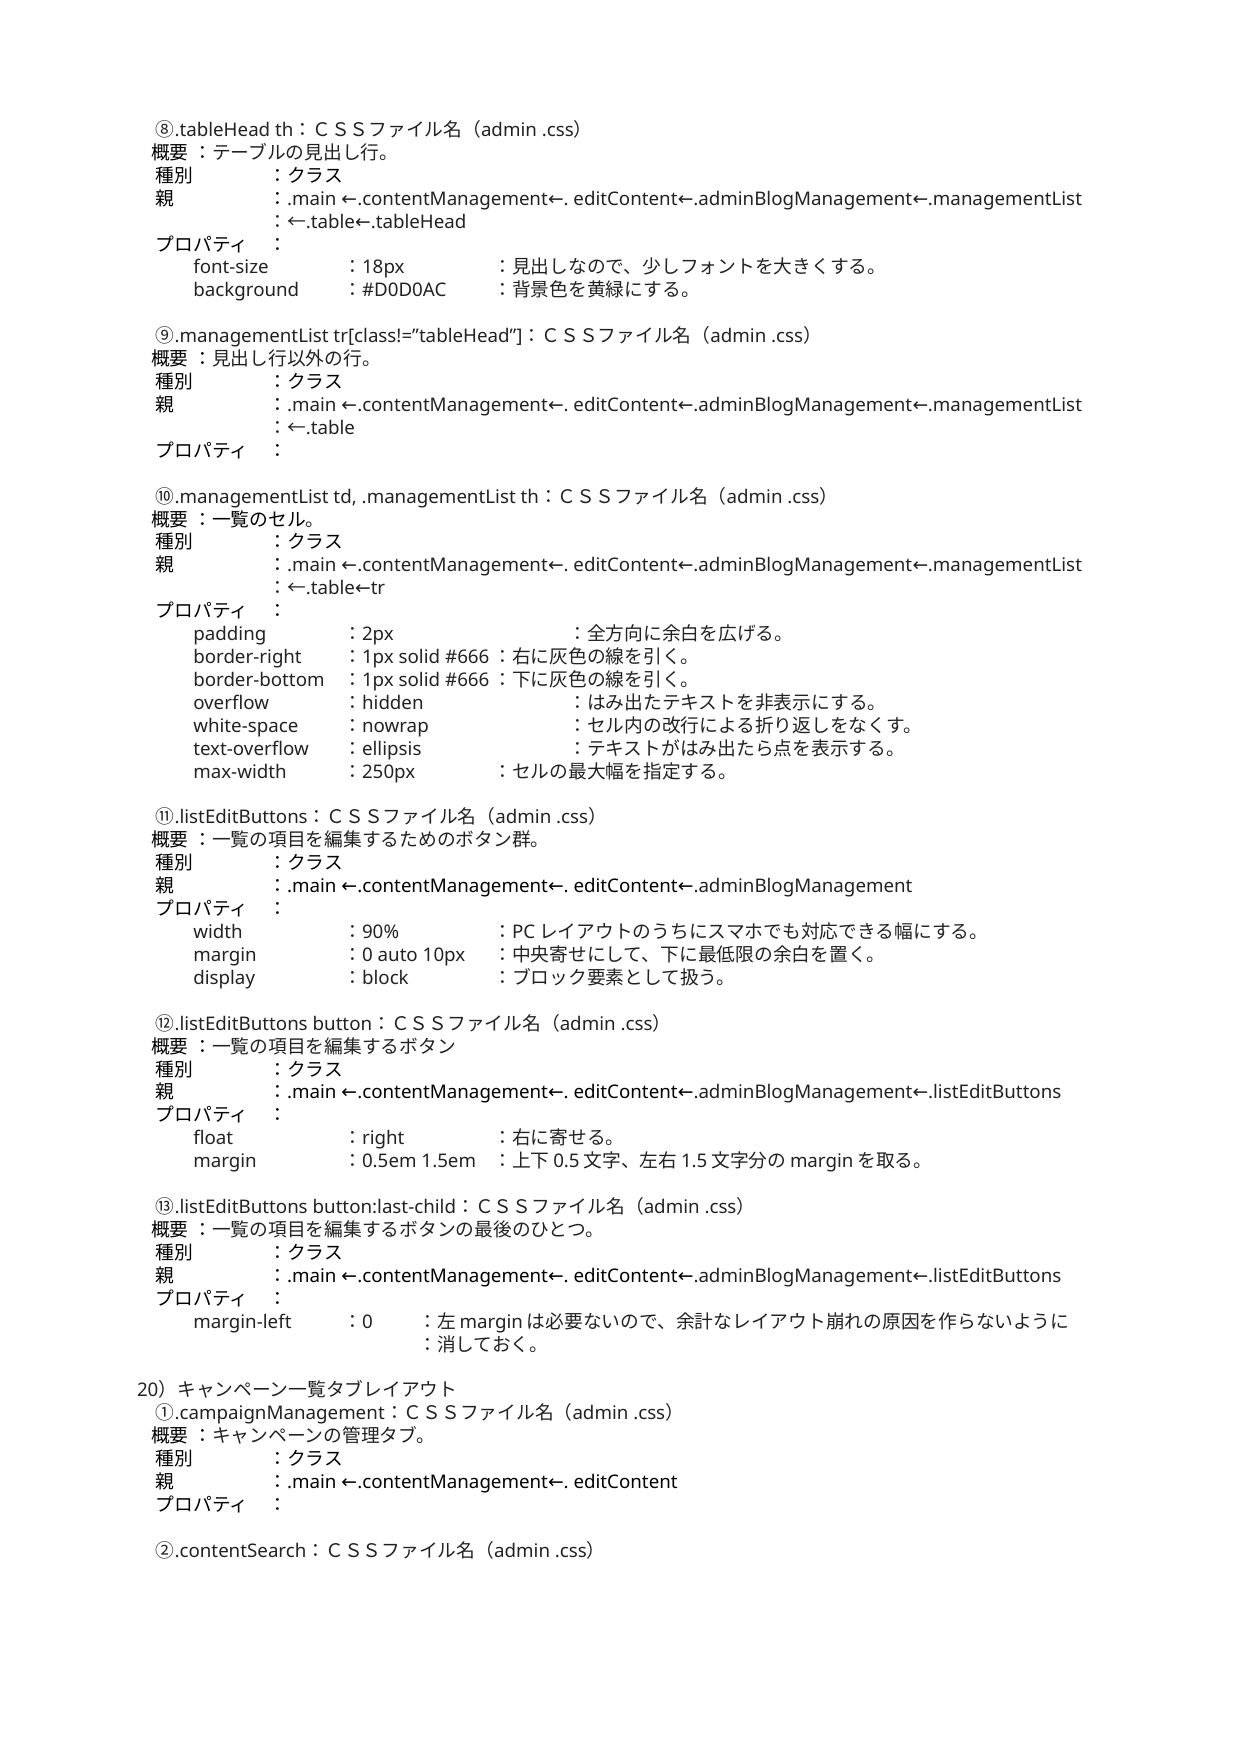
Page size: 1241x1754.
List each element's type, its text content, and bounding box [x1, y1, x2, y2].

text ①.campaignManagement：ＣＳＳファイル名（admin .css） [118, 1401, 1122, 1424]
text ⑫.listEditButtons button：ＣＳＳファイル名（admin .css） [118, 1012, 1122, 1035]
text プロパティ ： [118, 1287, 1122, 1310]
text 種別 ：クラス [118, 1241, 1122, 1264]
text 種別 ：クラス [118, 531, 1122, 553]
text 20）キャンペーン一覧タブレイアウト [118, 1378, 1122, 1401]
text border-right ：1px solid #666 ：右に灰色の線を引く。 [118, 645, 1122, 668]
text 親 ：.main ←.contentManagement←. editContent←.adminBlogManagement←.managementList [118, 187, 1122, 210]
text float ：right ：右に寄せる。 [118, 1126, 1122, 1149]
text プロパティ ： [118, 897, 1122, 920]
text border-bottom ：1px solid #666 ：下に灰色の線を引く。 [118, 668, 1122, 691]
text 親 ：.main ←.contentManagement←. editContent←.adminBlogManagement [118, 874, 1122, 897]
text ：←.table←tr [118, 576, 1122, 599]
text 種別 ：クラス [118, 851, 1122, 874]
text プロパティ ： [118, 233, 1122, 256]
text ②.contentSearch：ＣＳＳファイル名（admin .css） [118, 1539, 1122, 1562]
text font-size ：18px ：見出しなので、少しフォントを大きくする。 [118, 256, 1122, 278]
text プロパティ ： [118, 599, 1122, 622]
text 概要 ：一覧の項目を編集するボタン [118, 1035, 1122, 1058]
text ⑬.listEditButtons button:last-child：ＣＳＳファイル名（admin .css） [118, 1195, 1122, 1218]
text white-space ：nowrap ：セル内の改行による折り返しをなくす。 [118, 714, 1122, 737]
text display ：block ：ブロック要素として扱う。 [118, 966, 1122, 989]
text 親 ：.main ←.contentManagement←. editContent←.adminBlogManagement←.managementList [118, 393, 1122, 416]
text margin ：0 auto 10px ：中央寄せにして、下に最低限の余白を置く。 [118, 943, 1122, 966]
text ：←.table←.tableHead [118, 210, 1122, 233]
text 種別 ：クラス [118, 164, 1122, 187]
text 親 ：.main ←.contentManagement←. editContent←.adminBlogManagement←.listEditButtons [118, 1081, 1122, 1103]
text background ：#D0D0AC ：背景色を黄緑にする。 [118, 278, 1122, 301]
text 親 ：.main ←.contentManagement←. editContent [118, 1470, 1122, 1493]
text ：←.table [118, 416, 1122, 439]
text 種別 ：クラス [118, 1058, 1122, 1081]
text ⑩.managementList td, .managementList th：ＣＳＳファイル名（admin .css） [118, 485, 1122, 508]
text プロパティ ： [118, 1103, 1122, 1126]
text 種別 ：クラス [118, 370, 1122, 393]
text 親 ：.main ←.contentManagement←. editContent←.adminBlogManagement←.managementList [118, 553, 1122, 576]
text 概要 ：一覧の項目を編集するためのボタン群。 [118, 828, 1122, 851]
text プロパティ ： [118, 439, 1122, 462]
text ：消しておく。 [118, 1333, 1122, 1356]
text margin ：0.5em 1.5em ：上下0.5文字、左右1.5文字分のmarginを取る。 [118, 1149, 1122, 1172]
text margin-left ：0 ：左marginは必要ないので、余計なレイアウト崩れの原因を作らないように [118, 1310, 1122, 1333]
text overflow ：hidden ：はみ出たテキストを非表示にする。 [118, 691, 1122, 714]
text 親 ：.main ←.contentManagement←. editContent←.adminBlogManagement←.listEditButtons [118, 1264, 1122, 1287]
text width ：90% ：PCレイアウトのうちにスマホでも対応できる幅にする。 [118, 920, 1122, 943]
text 概要 ：一覧の項目を編集するボタンの最後のひとつ。 [118, 1218, 1122, 1241]
text ⑪.listEditButtons：ＣＳＳファイル名（admin .css） [118, 806, 1122, 828]
text ⑧.tableHead th：ＣＳＳファイル名（admin .css） [118, 118, 1122, 141]
text padding ：2px ：全方向に余白を広げる。 [118, 622, 1122, 645]
text 概要 ：キャンペーンの管理タブ。 [118, 1424, 1122, 1447]
text プロパティ ： [118, 1493, 1122, 1516]
text ⑨.managementList tr[class!=”tableHead”]：ＣＳＳファイル名（admin .css） [118, 324, 1122, 347]
text 概要 ：テーブルの見出し行。 [118, 141, 1122, 164]
text 概要 ：見出し行以外の行。 [118, 347, 1122, 370]
text 概要 ：一覧のセル。 [118, 508, 1122, 531]
text max-width ：250px ：セルの最大幅を指定する。 [118, 760, 1122, 783]
text 種別 ：クラス [118, 1447, 1122, 1470]
text text-overflow ：ellipsis ：テキストがはみ出たら点を表示する。 [118, 737, 1122, 760]
